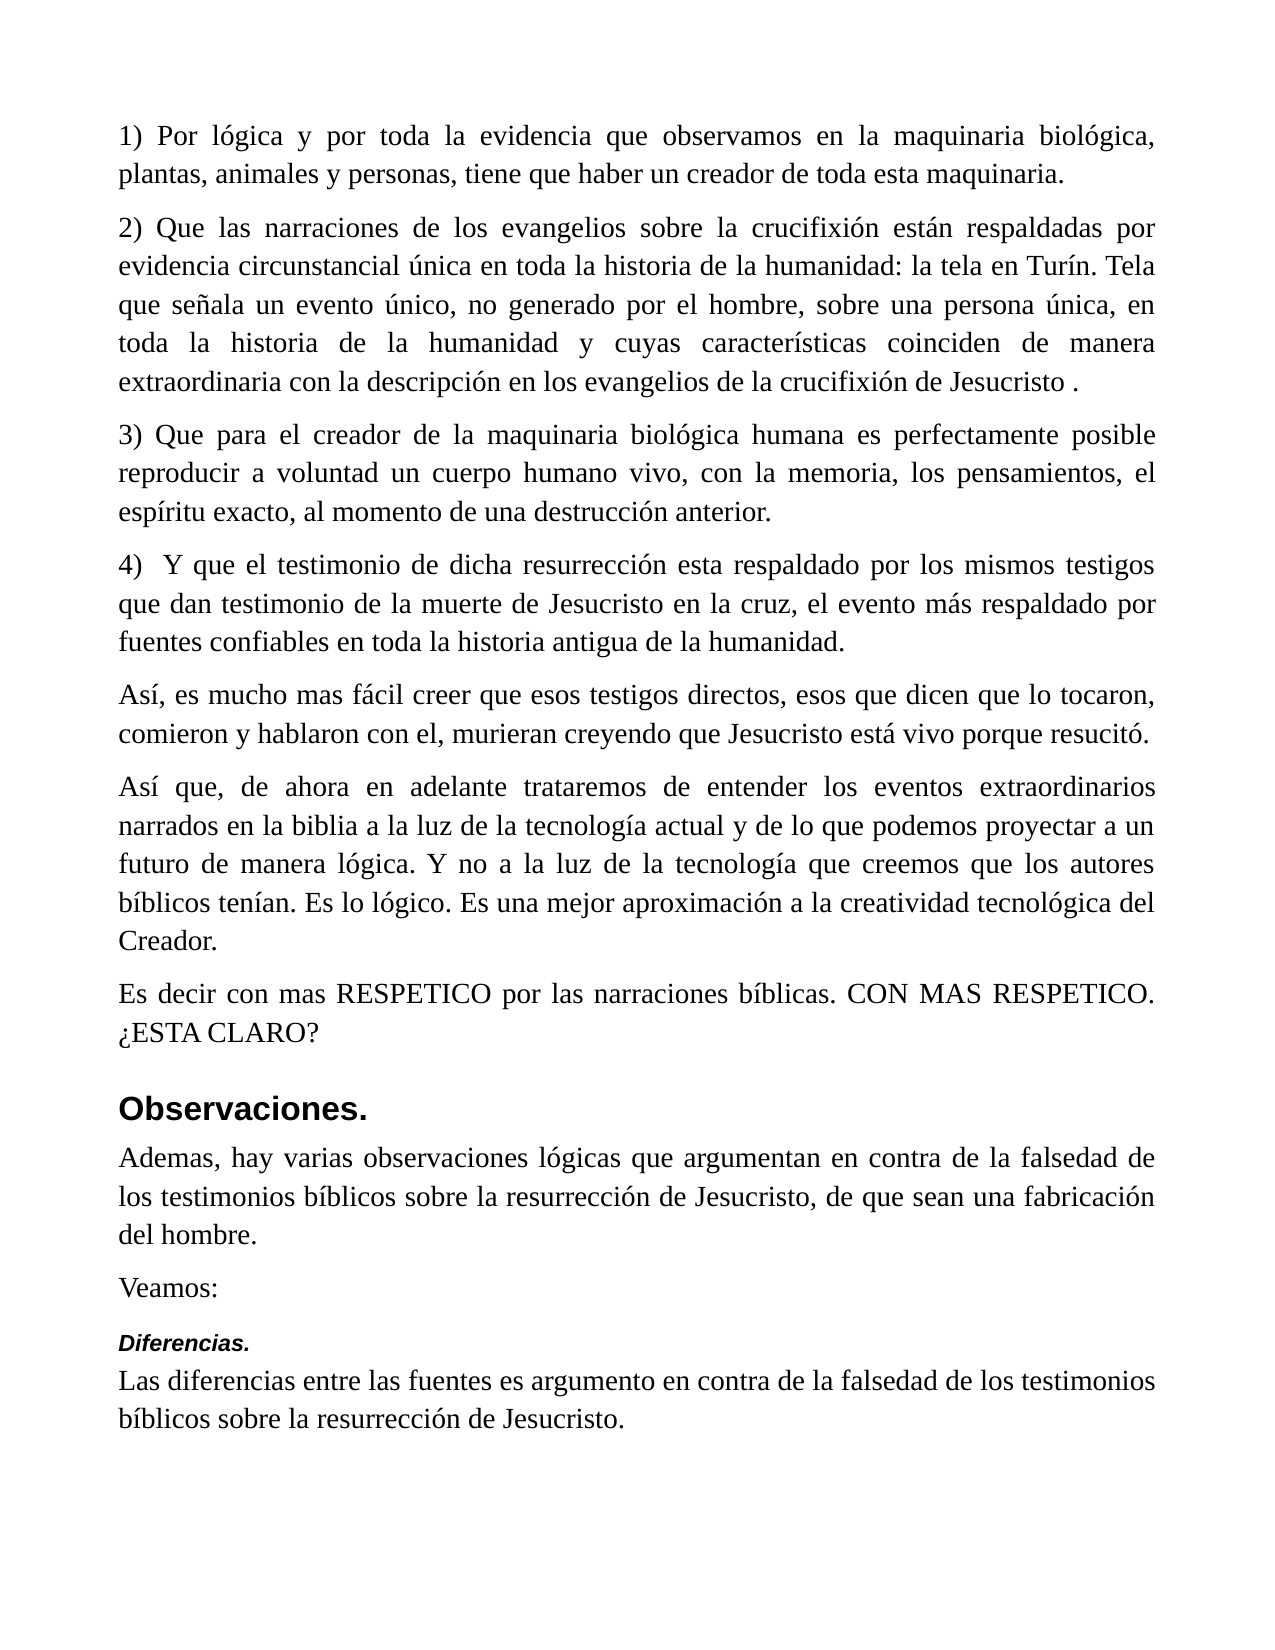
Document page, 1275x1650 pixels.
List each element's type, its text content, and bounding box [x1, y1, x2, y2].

text Veamos: [118, 1270, 1157, 1304]
subtitle Observaciones. [118, 1089, 1157, 1128]
text 2) Que las narraciones de los evangelios sobre la crucifixión están respaldadas por evidencia circunstancial única en toda la historia de la humanidad: la tela en Turín. Tela que señala un evento único, no generado por el hombre, sobre una persona única, en toda la historia de la humanidad y cuyas características coinciden de manera extraordinaria con la descripción en los evangelios de la crucifixión de Jesucristo . [118, 210, 1157, 397]
text Es decir con mas RESPETICO por las narraciones bíblicas. CON MAS RESPETICO. ¿ESTA CLARO? [118, 976, 1157, 1048]
text Así, es mucho mas fácil creer que esos testigos directos, esos que dicen que lo tocaron, comieron y hablaron con el, murieran creyendo que Jesucristo está vivo porque resucitó. [118, 677, 1157, 749]
text 4) Y que el testimonio de dicha resurrección esta respaldado por los mismos testigos que dan testimonio de la muerte de Jesucristo en la cruz, el evento más respaldado por fuentes confiables en toda la historia antigua de la humanidad. [118, 547, 1157, 658]
text Las diferencias entre las fuentes es argumento en contra de la falsedad de los testimonios bíblicos sobre la resurrección de Jesucristo. [118, 1363, 1157, 1435]
text Así que, de ahora en adelante trataremos de entender los eventos extraordinarios narrados en la biblia a la luz de la tecnología actual y de lo que podemos proyectar a un futuro de manera lógica. Y no a la luz de la tecnología que creemos que los autores bíblicos tenían. Es lo lógico. Es una mejor aproximación a la creatividad tecnológica del Creador. [118, 769, 1157, 957]
subtitle Diferencias. [118, 1330, 1157, 1356]
text 3) Que para el creador de la maquinaria biológica humana es perfectamente posible reproducir a voluntad un cuerpo humano vivo, con la memoria, los pensamientos, el espíritu exacto, al momento de una destrucción anterior. [118, 417, 1157, 528]
text Ademas, hay varias observaciones lógicas que argumentan en contra de la falsedad de los testimonios bíblicos sobre la resurrección de Jesucristo, de que sean una fabricación del hombre. [118, 1140, 1157, 1251]
text 1) Por lógica y por toda la evidencia que observamos en la maquinaria biológica, plantas, animales y personas, tiene que haber un creador de toda esta maquinaria. [118, 118, 1157, 190]
